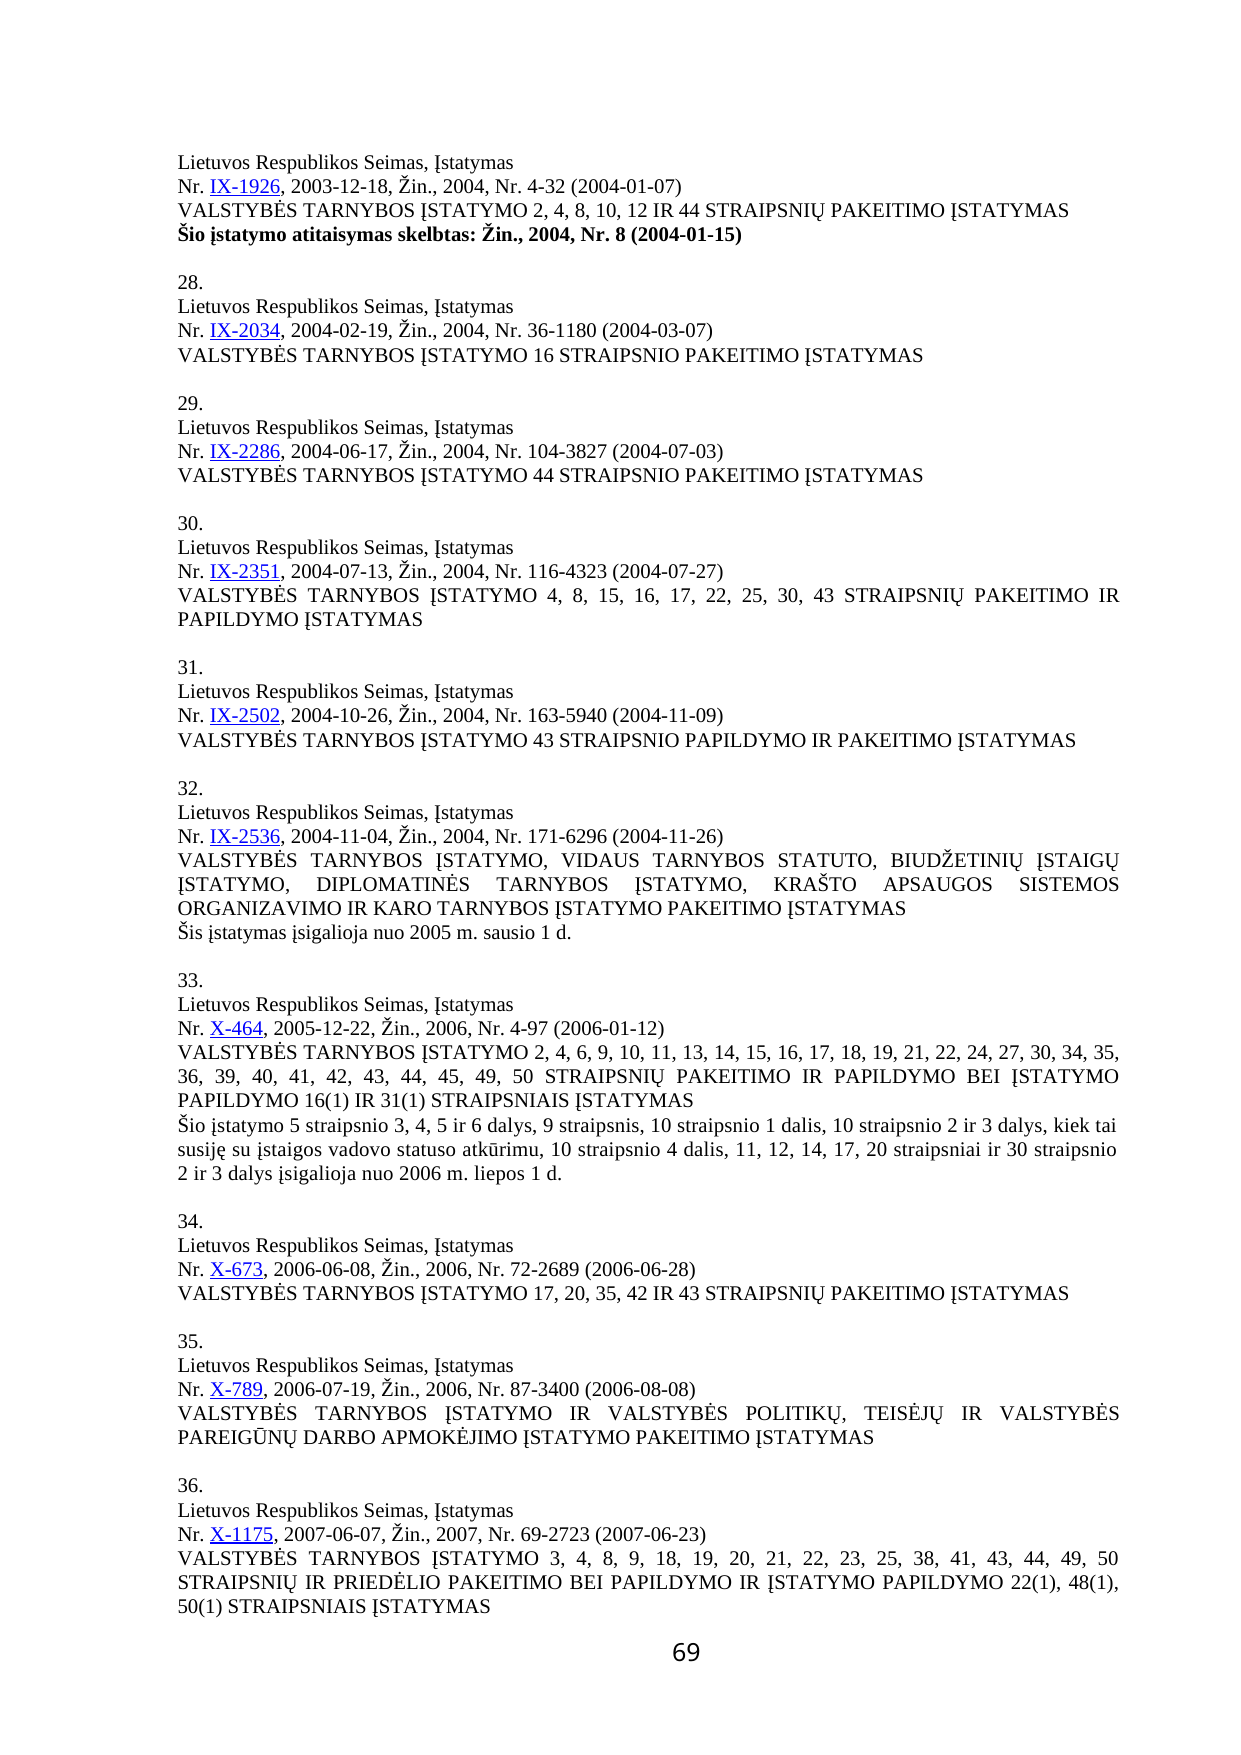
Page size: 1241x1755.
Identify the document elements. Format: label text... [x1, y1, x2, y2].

text 36. [177, 1473, 1120, 1497]
text 30. [177, 511, 1120, 535]
text 28. [177, 270, 1120, 294]
text 32. [177, 776, 1120, 800]
text Nr. IX-2351, 2004-07-13, Žin., 2004, Nr. 116-4323 (2004-07-27) [177, 559, 1120, 583]
text Šio įstatymo atitaisymas skelbtas: Žin., 2004, Nr. 8 (2004-01-15) [177, 222, 1120, 246]
text VALSTYBĖS TARNYBOS ĮSTATYMO 2, 4, 8, 10, 12 IR 44 STRAIPSNIŲ PAKEITIMO ĮSTATYMAS [177, 198, 1120, 222]
text Lietuvos Respublikos Seimas, Įstatymas [177, 679, 1120, 703]
text Lietuvos Respublikos Seimas, Įstatymas [177, 800, 1120, 824]
text Nr. X-1175, 2007-06-07, Žin., 2007, Nr. 69-2723 (2007-06-23) [177, 1522, 1120, 1546]
text VALSTYBĖS TARNYBOS ĮSTATYMO 16 STRAIPSNIO PAKEITIMO ĮSTATYMAS [177, 342, 1120, 367]
text 31. [177, 655, 1120, 679]
text VALSTYBĖS TARNYBOS ĮSTATYMO 3, 4, 8, 9, 18, 19, 20, 21, 22, 23, 25, 38, 41, 43, 44, 49, 50 STRAIPSNIŲ IR PRIEDĖLIO PAKEITIMO BEI PAPILDYMO IR ĮSTATYMO PAPILDYMO 22(1), 48(1), 50(1) STRAIPSNIAIS ĮSTATYMAS [177, 1546, 1120, 1618]
text Lietuvos Respublikos Seimas, Įstatymas [177, 415, 1120, 439]
text Lietuvos Respublikos Seimas, Įstatymas [177, 1233, 1120, 1257]
text Nr. IX-2502, 2004-10-26, Žin., 2004, Nr. 163-5940 (2004-11-09) [177, 703, 1120, 727]
text Lietuvos Respublikos Seimas, Įstatymas [177, 992, 1120, 1016]
text Lietuvos Respublikos Seimas, Įstatymas [177, 294, 1120, 318]
text Lietuvos Respublikos Seimas, Įstatymas [177, 535, 1120, 559]
text Nr. X-464, 2005-12-22, Žin., 2006, Nr. 4-97 (2006-01-12) [177, 1016, 1120, 1040]
text VALSTYBĖS TARNYBOS ĮSTATYMO 2, 4, 6, 9, 10, 11, 13, 14, 15, 16, 17, 18, 19, 21, 22, 24, 27, 30, 34, 35, 36, 39, 40, 41, 42, 43, 44, 45, 49, 50 STRAIPSNIŲ PAKEITIMO IR PAPILDYMO BEI ĮSTATYMO PAPILDYMO 16(1) IR 31(1) STRAIPSNIAIS ĮSTATYMAS [177, 1040, 1120, 1112]
text VALSTYBĖS TARNYBOS ĮSTATYMO 17, 20, 35, 42 IR 43 STRAIPSNIŲ PAKEITIMO ĮSTATYMAS [177, 1281, 1120, 1305]
text Lietuvos Respublikos Seimas, Įstatymas [177, 1353, 1120, 1377]
text 33. [177, 968, 1120, 992]
text Šis įstatymas įsigalioja nuo 2005 m. sausio 1 d. [177, 920, 1120, 944]
text VALSTYBĖS TARNYBOS ĮSTATYMO 44 STRAIPSNIO PAKEITIMO ĮSTATYMAS [177, 463, 1120, 487]
text VALSTYBĖS TARNYBOS ĮSTATYMO IR VALSTYBĖS POLITIKŲ, TEISĖJŲ IR VALSTYBĖS PAREIGŪNŲ DARBO APMOKĖJIMO ĮSTATYMO PAKEITIMO ĮSTATYMAS [177, 1401, 1120, 1449]
text 29. [177, 391, 1120, 415]
text Nr. IX-2286, 2004-06-17, Žin., 2004, Nr. 104-3827 (2004-07-03) [177, 439, 1120, 463]
text Nr. IX-2536, 2004-11-04, Žin., 2004, Nr. 171-6296 (2004-11-26) [177, 824, 1120, 848]
text Lietuvos Respublikos Seimas, Įstatymas [177, 150, 1120, 174]
text Nr. X-789, 2006-07-19, Žin., 2006, Nr. 87-3400 (2006-08-08) [177, 1377, 1120, 1401]
text VALSTYBĖS TARNYBOS ĮSTATYMO 43 STRAIPSNIO PAPILDYMO IR PAKEITIMO ĮSTATYMAS [177, 727, 1120, 752]
text 35. [177, 1329, 1120, 1353]
text VALSTYBĖS TARNYBOS ĮSTATYMO 4, 8, 15, 16, 17, 22, 25, 30, 43 STRAIPSNIŲ PAKEITIMO IR PAPILDYMO ĮSTATYMAS [177, 583, 1120, 631]
text Šio įstatymo 5 straipsnio 3, 4, 5 ir 6 dalys, 9 straipsnis, 10 straipsnio 1 dalis, 10 straipsnio 2 ir 3 dalys, kiek tai susiję su įstaigos vadovo statuso atkūrimu, 10 straipsnio 4 dalis, 11, 12, 14, 17, 20 straipsniai ir 30 straipsnio 2 ir 3 dalys įsigalioja nuo 2006 m. liepos 1 d. [177, 1112, 1120, 1185]
text Nr. IX-1926, 2003-12-18, Žin., 2004, Nr. 4-32 (2004-01-07) [177, 174, 1120, 198]
text VALSTYBĖS TARNYBOS ĮSTATYMO, VIDAUS TARNYBOS STATUTO, BIUDŽETINIŲ ĮSTAIGŲ ĮSTATYMO, DIPLOMATINĖS TARNYBOS ĮSTATYMO, KRAŠTO APSAUGOS SISTEMOS ORGANIZAVIMO IR KARO TARNYBOS ĮSTATYMO PAKEITIMO ĮSTATYMAS [177, 848, 1120, 920]
text Nr. X-673, 2006-06-08, Žin., 2006, Nr. 72-2689 (2006-06-28) [177, 1257, 1120, 1281]
text Nr. IX-2034, 2004-02-19, Žin., 2004, Nr. 36-1180 (2004-03-07) [177, 318, 1120, 342]
text 34. [177, 1209, 1120, 1233]
text Lietuvos Respublikos Seimas, Įstatymas [177, 1497, 1120, 1522]
